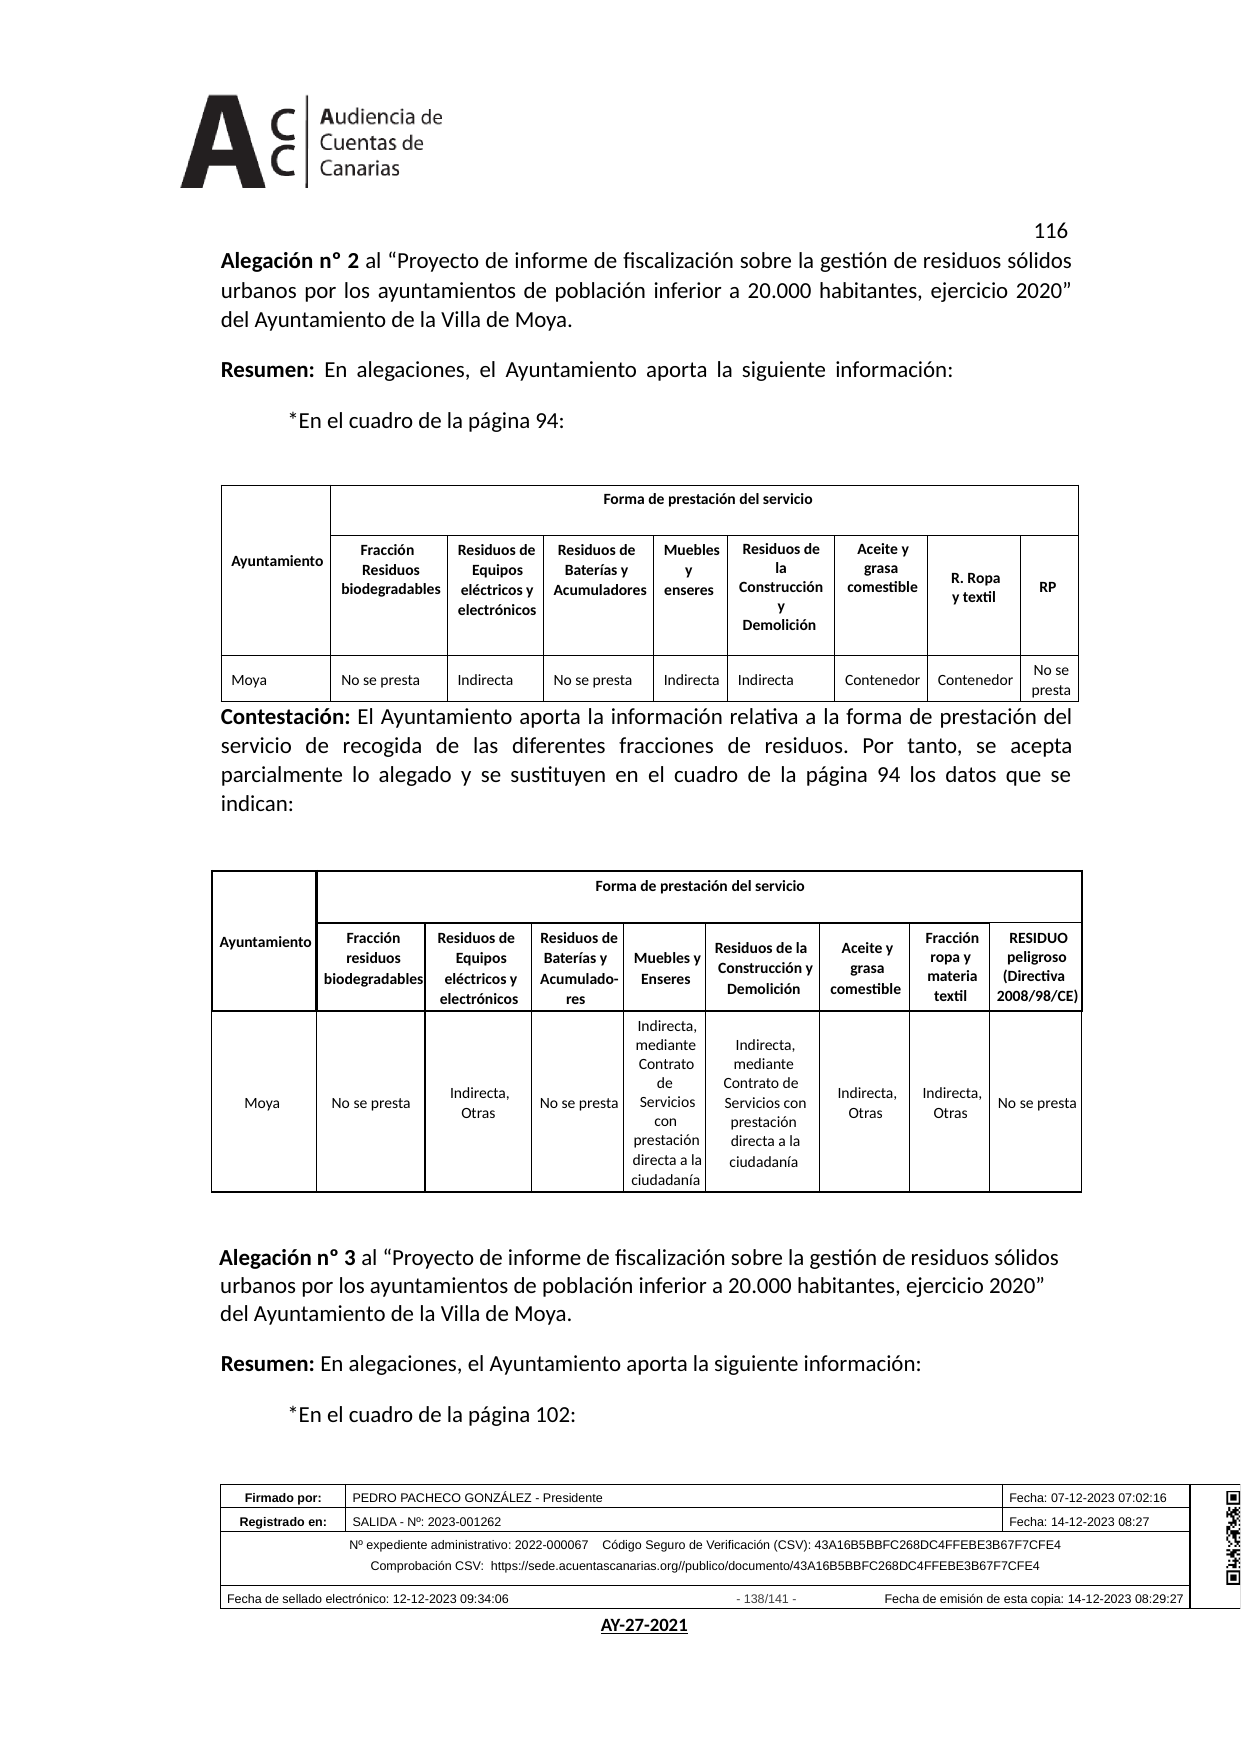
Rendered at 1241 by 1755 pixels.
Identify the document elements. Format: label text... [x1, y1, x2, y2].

text Contestación: El Ayuntamiento aporta la información relativa a la forma de prestación del servicio de recogida de las diferentes fracciones de residuos. Por tanto, se acepta parcialmente lo alegado y se sustituyen en el cuadro de la página 94 los datos que se indican: [221, 702, 1073, 817]
table_cell Indirecta [728, 656, 834, 701]
table_header [447, 486, 543, 535]
table_cell Indirecta, Otras [820, 1012, 909, 1191]
table_cell RP [1021, 536, 1078, 655]
table_cell Indirecta, mediante Contrato de Servicios con prestación directa a la ciudadanía [624, 1012, 705, 1191]
table_cell No se presta [532, 1012, 623, 1191]
table_cell Indirecta [654, 656, 727, 701]
table_cell Contenedor [928, 656, 1020, 701]
table_cell No se presta [331, 656, 447, 701]
table_cell Contenedor [835, 656, 927, 701]
table_cell Residuos de Baterías y Acumulado- res [532, 924, 623, 1010]
table_header [820, 872, 909, 922]
table_cell No se presta [317, 1012, 424, 1191]
table_header Ayuntamiento [213, 872, 315, 1010]
table_header [331, 486, 447, 535]
table_cell Muebles y enseres [654, 536, 727, 655]
table_cell Fracción residuos biodegradables [318, 924, 424, 1010]
table_header [910, 872, 989, 922]
table_cell Aceite y grasa comestible [835, 536, 927, 655]
table_cell RESIDUO peligroso (Directiva 2008/98/CE) [990, 923, 1081, 1010]
table_cell Indirecta, Otras [426, 1012, 531, 1191]
table_cell No se presta [1021, 656, 1078, 701]
table_cell No se presta [544, 656, 653, 701]
table_header Forma de prestación del servicio [531, 872, 819, 922]
table_cell Fracción ropa y materia textil [910, 924, 989, 1010]
table_cell Indirecta [448, 656, 543, 701]
table_cell R. Ropa y textil [928, 536, 1020, 655]
table_cell Indirecta, Otras [910, 1012, 989, 1191]
table_header [1020, 486, 1078, 535]
table_cell Residuos de la Construcción y Demolición [728, 536, 834, 655]
table_cell Fracción Residuos biodegradables [331, 536, 447, 655]
table_cell Aceite y grasa comestible [820, 924, 909, 1010]
text 116 [221, 216, 1073, 244]
table_cell Residuos de Equipos eléctricos y electrónicos [426, 924, 531, 1010]
table_cell No se presta [990, 1012, 1081, 1191]
text Resumen: En alegaciones, el Ayuntamiento aporta la siguiente información: *En el cuadro de la página 94: [221, 355, 954, 434]
table_cell Indirecta, mediante Contrato de Servicios con prestación directa a la ciudadanía [706, 1012, 819, 1191]
table_cell Moya [212, 1012, 316, 1191]
table_header [425, 872, 531, 922]
table_cell Residuos de Equipos eléctricos y electrónicos [448, 536, 543, 655]
text *En el cuadro de la página 102: [287, 1400, 1052, 1428]
table_cell Residuos de la Construcción y Demolición [706, 924, 819, 1010]
table_header Ayuntamiento [222, 486, 330, 655]
table_header [928, 486, 1020, 535]
text Alegación nº 2 al “Proyecto de informe de fiscalización sobre la gestión de residuos sólidos urbanos por los ayuntamientos de población inferior a 20.000 habitantes, ejercicio 2020” del Ayuntamiento de la Villa de Moya. [221, 247, 1073, 333]
table_header [990, 872, 1081, 922]
table_cell Moya [222, 656, 330, 701]
table_header [835, 486, 927, 535]
table_header Forma de prestación del servicio [543, 486, 835, 535]
table_cell Muebles y Enseres [624, 924, 705, 1010]
text Alegación nº 3 al “Proyecto de informe de fiscalización sobre la gestión de residuos sólidos urbanos por los ayuntamientos de población inferior a 20.000 habitantes, ejercicio 2020” del Ayuntamiento de la Villa de Moya. [219, 1243, 1074, 1327]
text Resumen: En alegaciones, el Ayuntamiento aporta la siguiente información: [221, 1349, 1052, 1377]
table_cell Residuos de Baterías y Acumuladores [544, 536, 653, 655]
table_header [318, 872, 425, 922]
